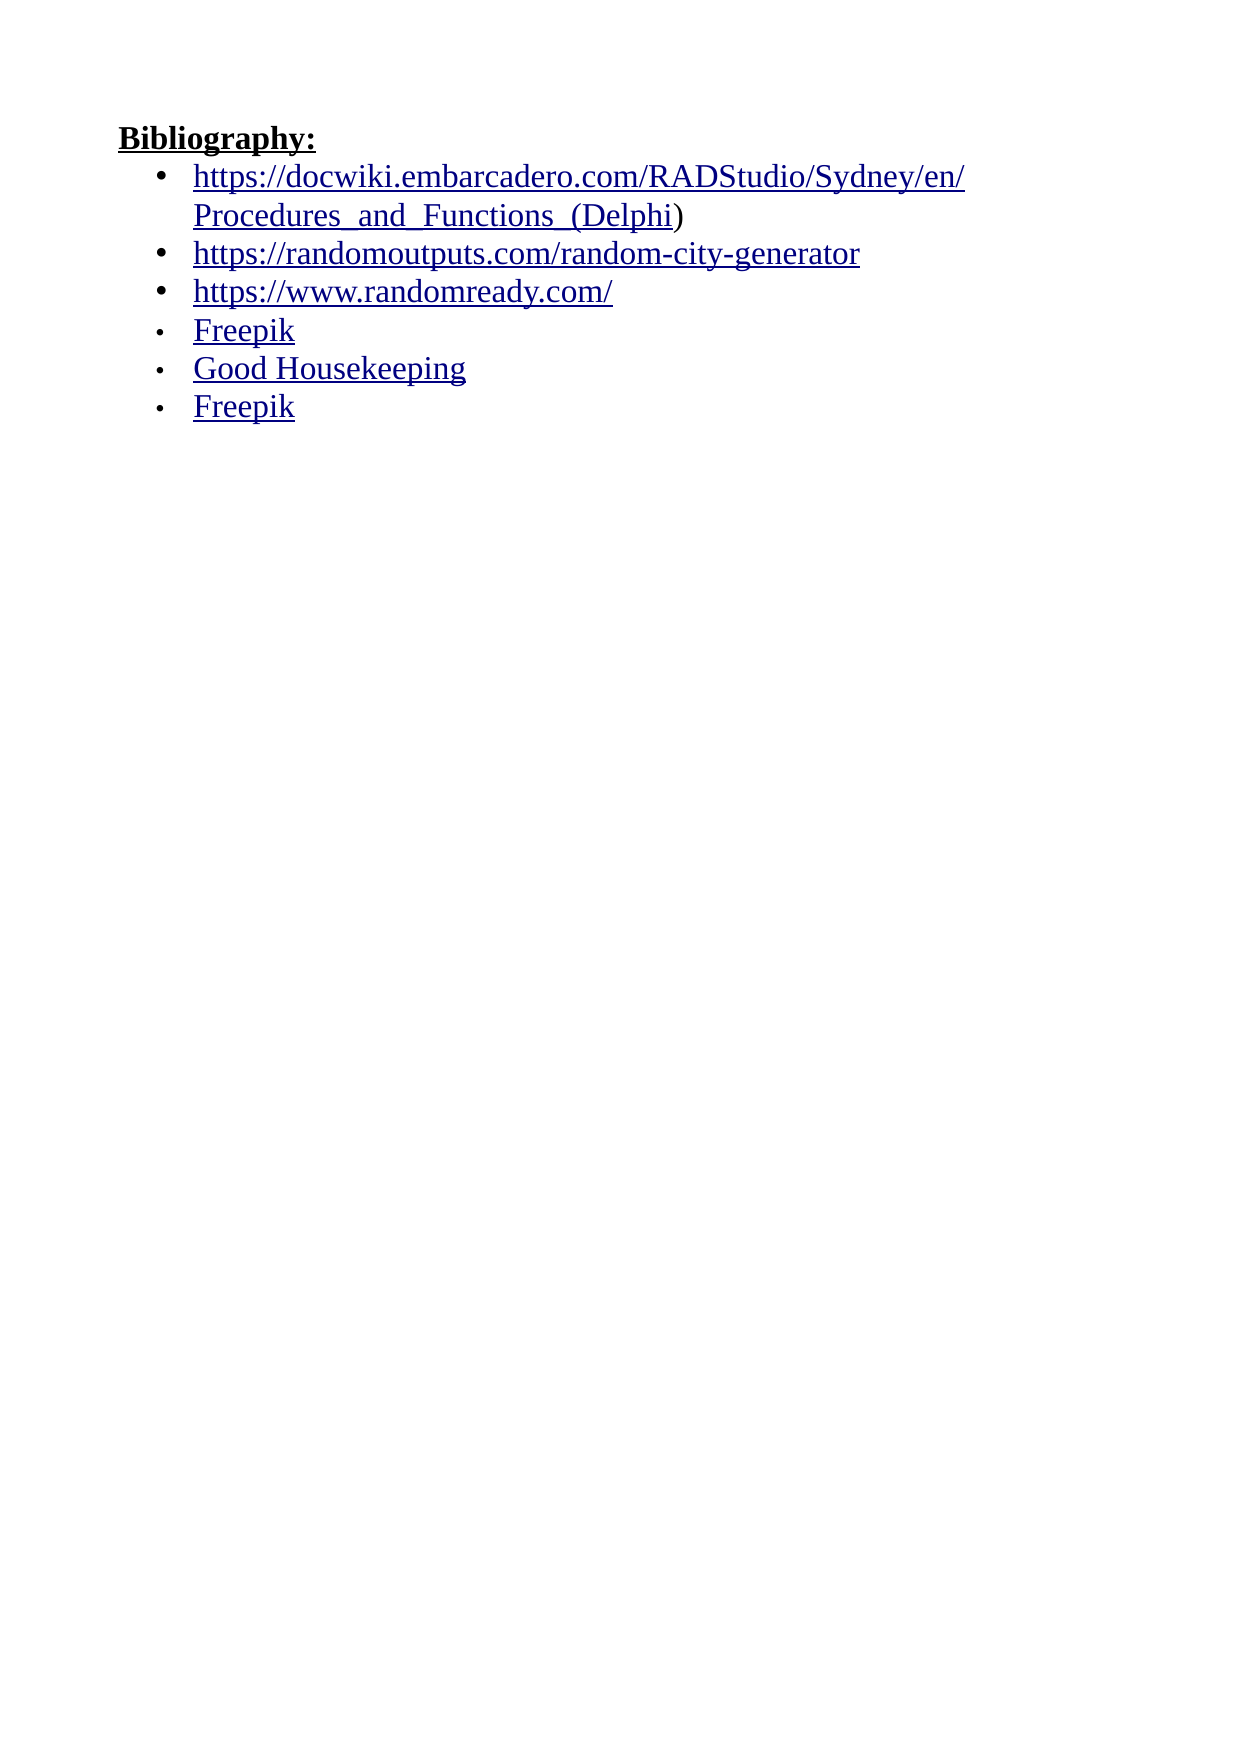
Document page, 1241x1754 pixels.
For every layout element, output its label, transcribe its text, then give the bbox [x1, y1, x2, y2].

list Good Housekeeping [156, 348, 1122, 386]
text Bibliography: [118, 118, 1122, 156]
list https://www.randomready.com/ [156, 271, 1122, 310]
list https://docwiki.embarcadero.com/RADStudio/Sydney/en/Procedures_and_Functions_(Delphi) [156, 156, 1122, 233]
list Freepik [156, 310, 1122, 348]
list Freepik [156, 386, 1122, 425]
list https://randomoutputs.com/random-city-generator [156, 233, 1122, 271]
